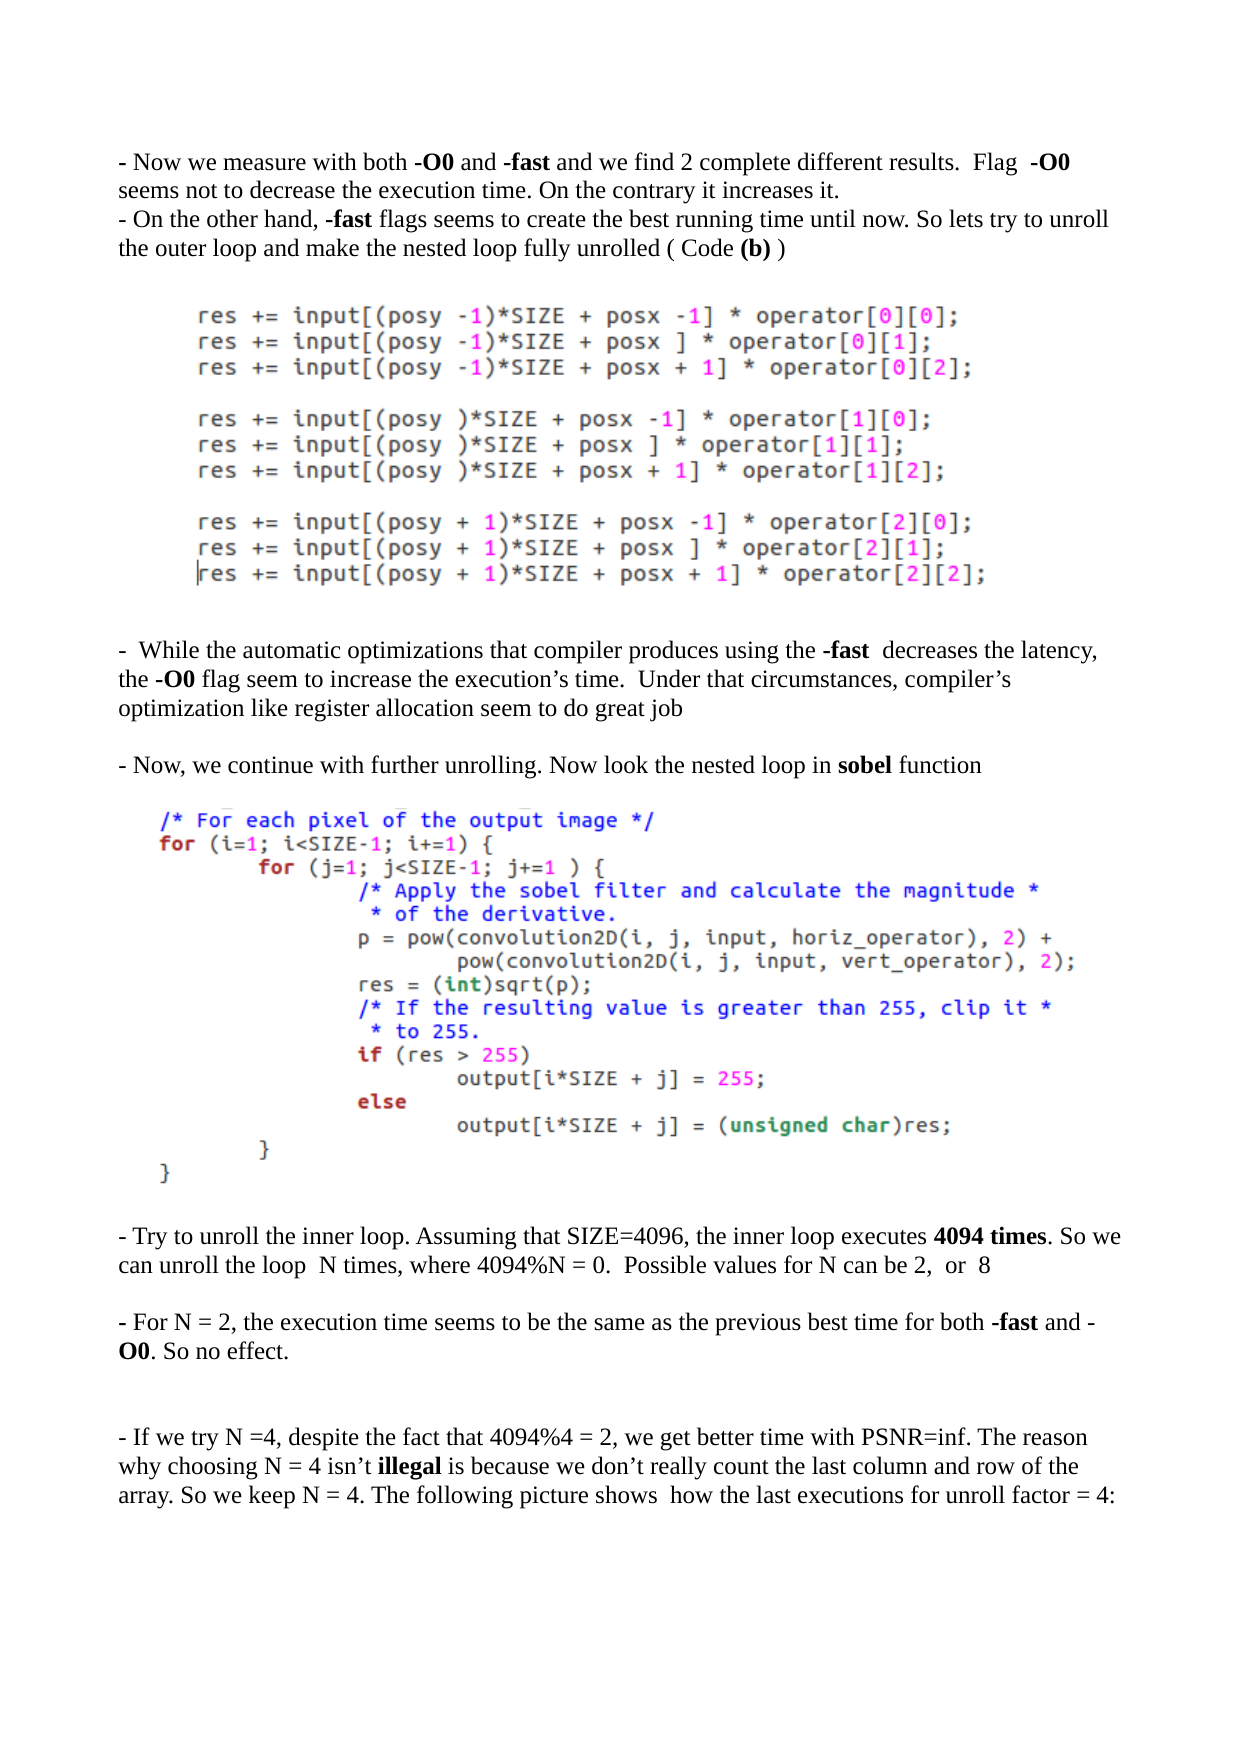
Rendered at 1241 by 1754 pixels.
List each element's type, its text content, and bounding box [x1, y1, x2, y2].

text - Now, we continue with further unrolling. Now look the nested loop in sobel function [118, 751, 1122, 779]
picture [118, 808, 1123, 1193]
text - On the other hand, -fast flags seems to create the best running time until now. So lets try to unroll the outer loop and make the nested loop fully unrolled ( Code (b) ) [118, 204, 1122, 262]
text - Try to unroll the inner loop. Assuming that SIZE=4096, the inner loop executes 4094 times. So we can unroll the loop N times, where 4094%N = 0. Possible values for N can be 2, or 8 [118, 1221, 1122, 1278]
text - Now we measure with both -O0 and -fast and we find 2 complete different results. Flag -O0 seems not to decrease the execution time. Οn the contrary it increases it. [118, 147, 1122, 204]
text - While the automatic optimizations that compiler produces using the -fast decreases the latency, the -O0 flag seem to increase the execution’s time. Under that circumstances, compiler’s optimization like register allocation seem to do great job [118, 636, 1122, 722]
text - If we try N =4, despite the fact that 4094%4 = 2, we get better time with PSNR=inf. The reason why choosing N = 4 isn’t illegal is because we don’t really count the last column and row of the array. So we keep N = 4. The following picture shows how the last executions for unroll factor = 4: [118, 1422, 1122, 1508]
text - For N = 2, the execution time seems to be the same as the previous best time for both -fast and -O0. So no effect. [118, 1307, 1122, 1365]
picture [170, 287, 1002, 610]
